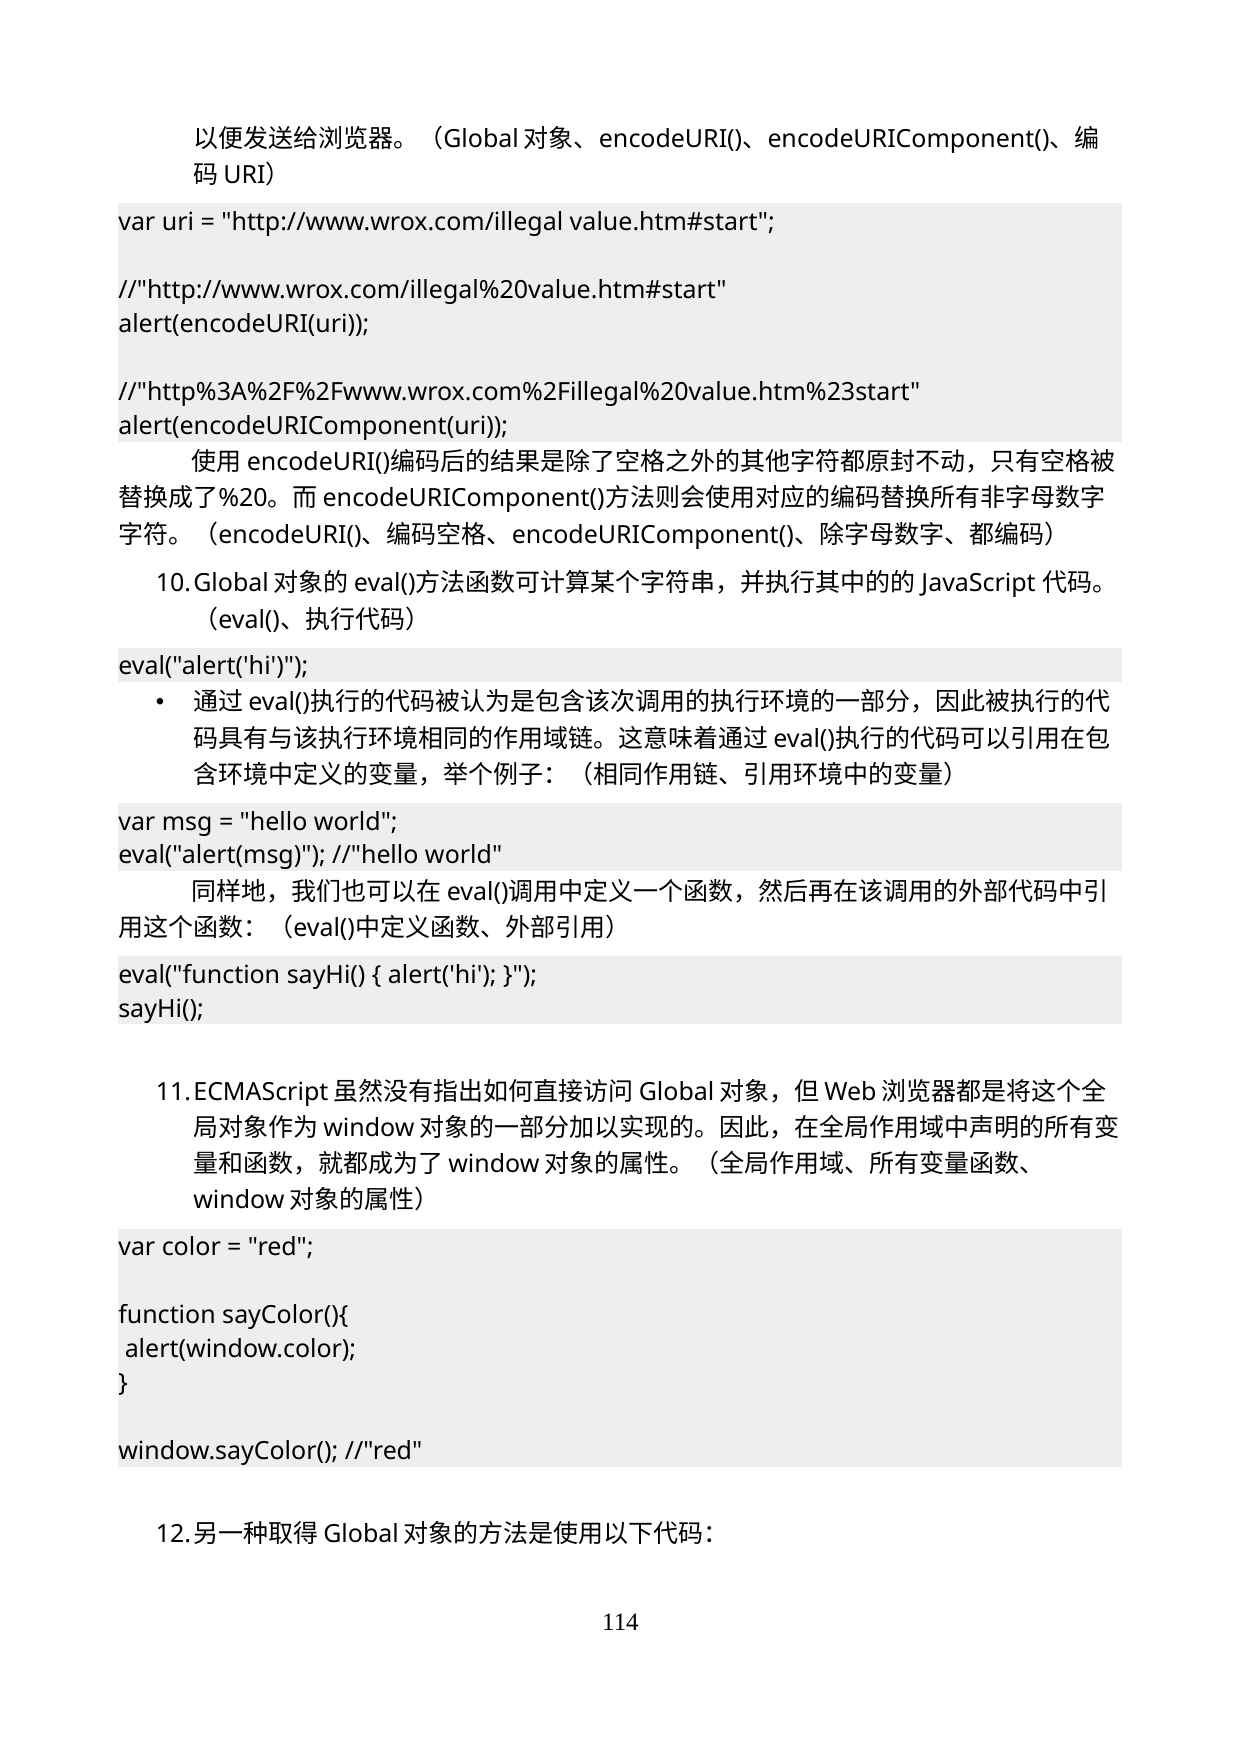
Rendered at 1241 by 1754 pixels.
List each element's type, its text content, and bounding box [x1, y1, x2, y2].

text 使用encodeURI()编码后的结果是除了空格之外的其他字符都原封不动，只有空格被替换成了%20。而encodeURIComponent()方法则会使用对应的编码替换所有非字母数字字符。（encodeURI()、编码空格、encodeURIComponent()、除字母数字、都编码） [118, 442, 1122, 550]
table_header eval("function sayHi() { alert('hi'); }"); sayHi(); [118, 956, 1122, 1024]
list 以便发送给浏览器。（Global对象、encodeURI()、encodeURIComponent()、编码URI） [156, 118, 1122, 191]
table_header var color = "red"; function sayColor(){ alert(window.color); } window.sayColor(); //"red" [118, 1229, 1122, 1467]
table_header var msg = "hello world"; eval("alert(msg)"); //"hello world" [118, 803, 1122, 871]
table_header var uri = "http://www.wrox.com/illegal value.htm#start"; //"http://www.wrox.com/illegal%20value.htm#start" alert(encodeURI(uri)); //"http%3A%2F%2Fwww.wrox.com%2Fillegal%20value.htm%23start" alert(encodeURIComponent(uri)); [118, 203, 1122, 442]
text 同样地，我们也可以在eval()调用中定义一个函数，然后再在该调用的外部代码中引用这个函数：（eval()中定义函数、外部引用） [118, 871, 1122, 944]
list 通过eval()执行的代码被认为是包含该次调用的执行环境的一部分，因此被执行的代码具有与该执行环境相同的作用域链。这意味着通过eval()执行的代码可以引用在包含环境中定义的变量，举个例子：（相同作用链、引用环境中的变量） [156, 682, 1122, 791]
table_header eval("alert('hi')"); [118, 648, 1122, 682]
list 另一种取得Global对象的方法是使用以下代码： [156, 1513, 1122, 1550]
list Global对象的eval()方法函数可计算某个字符串，并执行其中的的 JavaScript 代码。（eval()、执行代码） [156, 563, 1122, 635]
list ECMAScript虽然没有指出如何直接访问Global对象，但Web浏览器都是将这个全局对象作为window对象的一部分加以实现的。因此，在全局作用域中声明的所有变量和函数，就都成为了window对象的属性。（全局作用域、所有变量函数、window对象的属性） [156, 1071, 1122, 1216]
